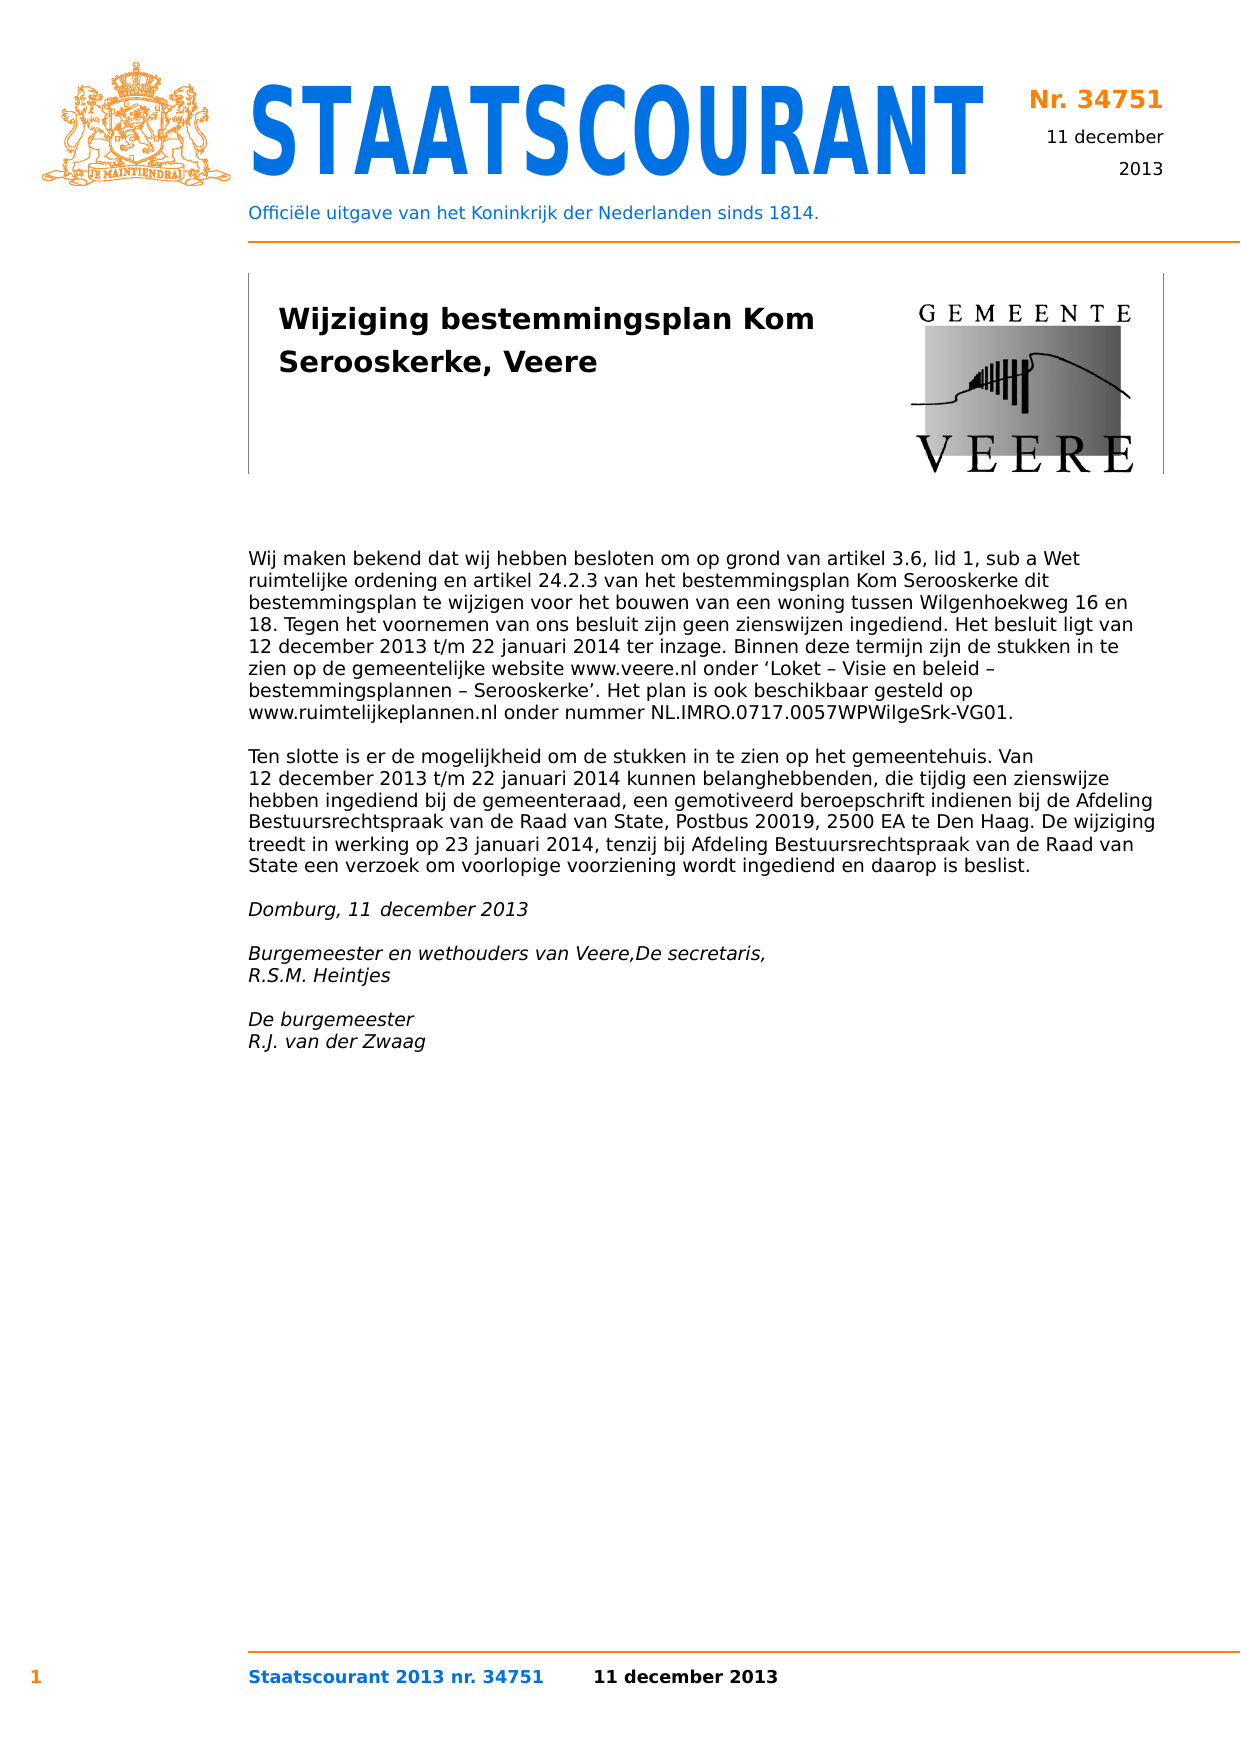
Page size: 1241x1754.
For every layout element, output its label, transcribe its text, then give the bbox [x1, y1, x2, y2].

text Ten slotte is er de mogelijkheid om de stukken in te zien op het gemeentehuis. Van 12 december 2013 t/m 22 januari 2014 kunnen belanghebbenden, die tijdig een zienswijze hebben ingediend bij de gemeenteraad, een gemotiveerd beroepschrift indienen bij de Afdeling Bestuursrechtspraak van de Raad van State, Postbus 20019, 2500 EA te Den Haag. De wijziging treedt in werking op 23 januari 2014, tenzij bij Afdeling Bestuursrechtspraak van de Raad van State een verzoek om voorlopige voorziening wordt ingediend en daarop is beslist. [248, 746, 1163, 877]
table_cell 2013 [998, 153, 1240, 203]
text Domburg, 11 december 2013 [248, 899, 1163, 921]
subtitle Wijziging bestemmingsplan Kom Serooskerke, Veere [249, 273, 1163, 302]
table_header [25, 62, 248, 241]
text De burgemeester R.J. van der Zwaag [248, 1009, 1163, 1053]
table_header Nr. 34751 [998, 62, 1240, 121]
table_cell Officiële uitgave van het Koninkrijk der Nederlanden sinds 1814. [248, 203, 1240, 241]
text Wij maken bekend dat wij hebben besloten om op grond van artikel 3.6, lid 1, sub a Wet ruimtelijke ordening en artikel 24.2.3 van het bestemmingsplan Kom Serooskerke dit bestemmingsplan te wijzigen voor het bouwen van een woning tussen Wilgenhoekweg 16 en 18. Tegen het voornemen van ons besluit zijn geen zienswijzen ingediend. Het besluit ligt van 12 december 2013 t/m 22 januari 2014 ter inzage. Binnen deze termijn zijn de stukken in te zien op de gemeentelijke website www.veere.nl onder ‘Loket – Visie en beleid – bestemmingsplannen – Serooskerke’. Het plan is ook beschikbaar gesteld op www.ruimtelijkeplannen.nl onder nummer NL.IMRO.0717.0057WPWilgeSrk-VG01. [248, 548, 1163, 724]
text Burgemeester en wethouders van Veere,De secretaris, R.S.M. Heintjes [248, 943, 1163, 987]
picture [909, 302, 1134, 474]
table_cell 11 december [998, 121, 1240, 153]
table_header STAATSCOURANT [248, 62, 998, 203]
picture [41, 62, 231, 186]
